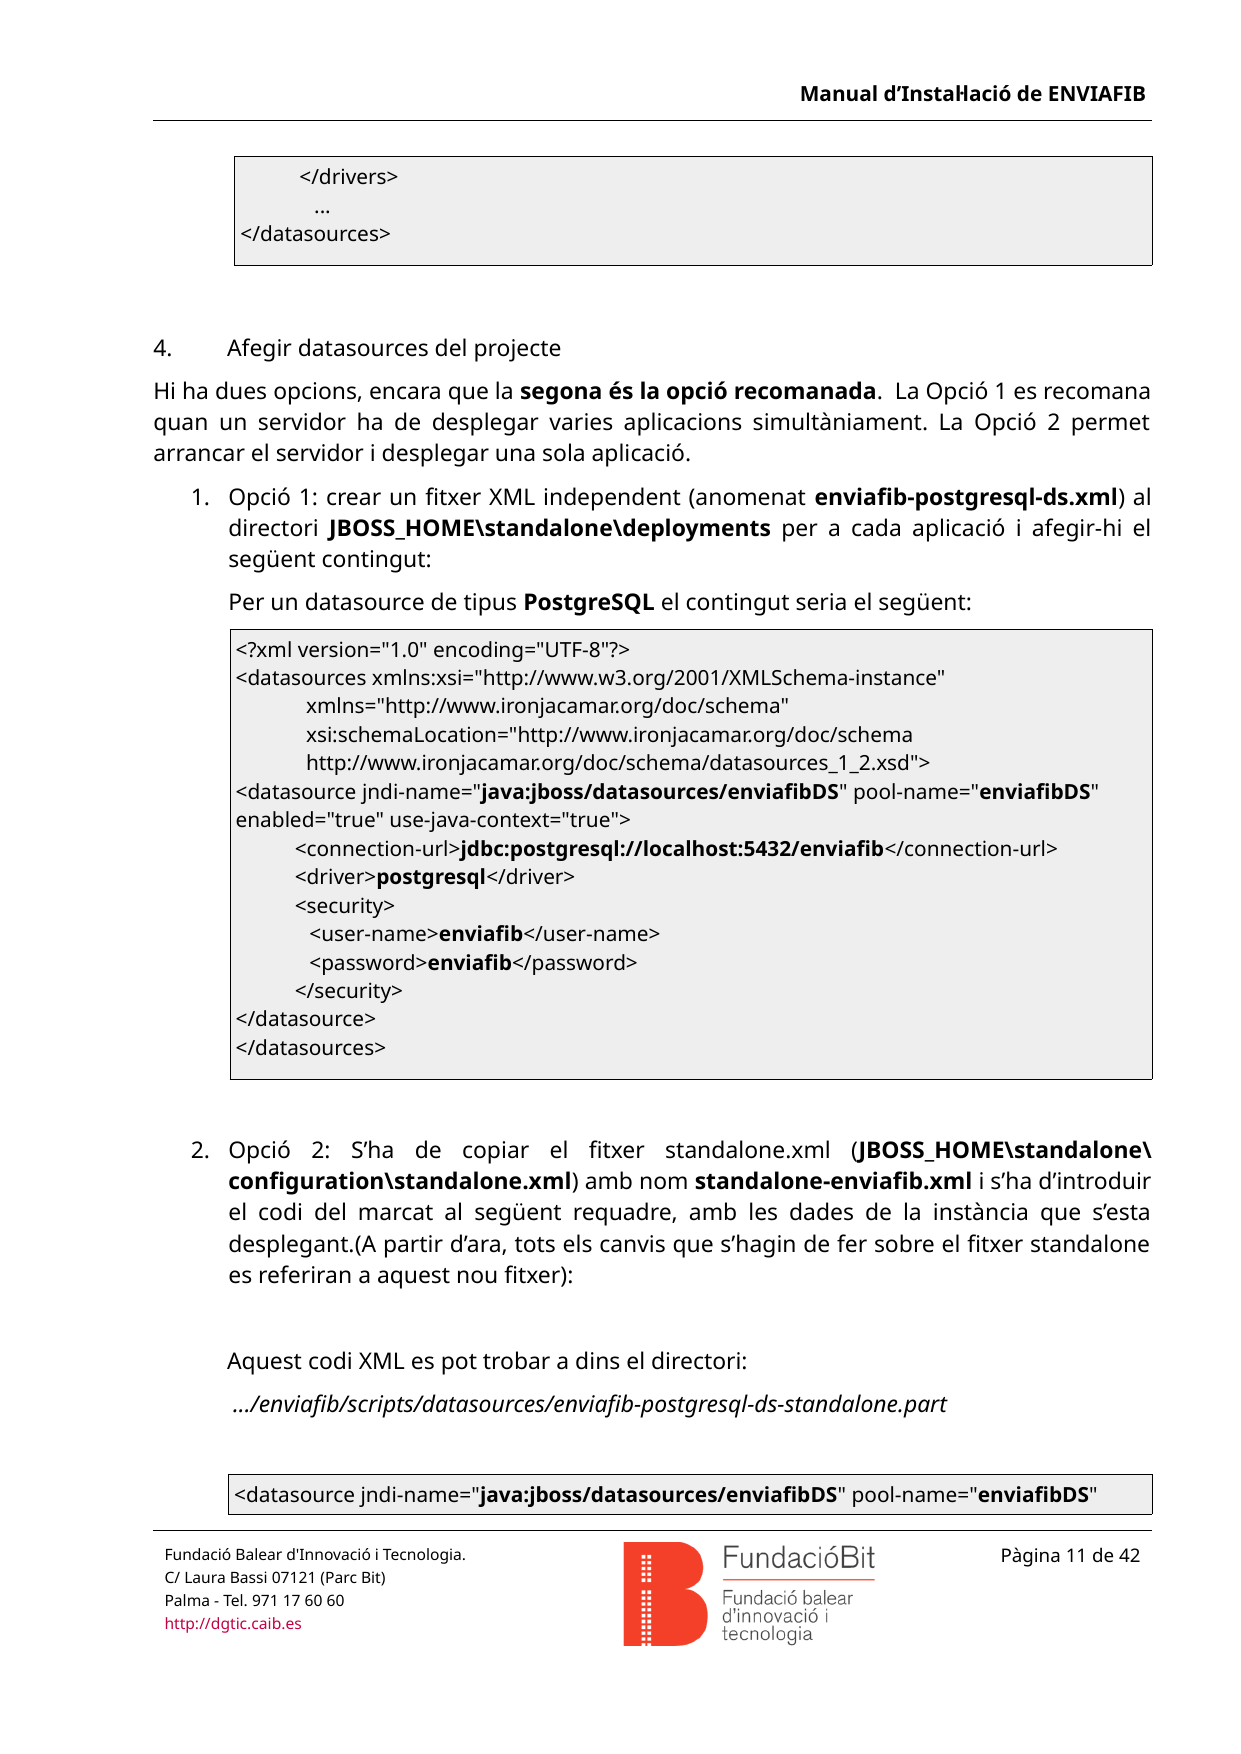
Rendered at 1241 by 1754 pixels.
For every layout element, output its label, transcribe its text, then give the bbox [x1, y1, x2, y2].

table_header </drivers> ... </datasources> [235, 157, 1152, 265]
list Per un datasource de tipus PostgreSQL el contingut seria el següent: [191, 586, 1152, 617]
list Opció 2: S’ha de copiar el fitxer standalone.xml (JBOSS_HOME\standalone\configuration\standalone.xml) amb nom standalone-enviafib.xml i s’ha d’introduir el codi del marcat al següent requadre, amb les dades de la instància que s’esta desplegant.(A partir d’ara, tots els canvis que s’hagin de fer sobre el fitxer standalone es referiran a aquest nou fitxer): [191, 1134, 1152, 1290]
text Hi ha dues opcions, encara que la segona és la opció recomanada. La Opció 1 es recomana quan un servidor ha de desplegar varies aplicacions simultàniament. La Opció 2 permet arrancar el servidor i desplegar una sola aplicació. [153, 375, 1152, 469]
table_header <datasource jndi-name="java:jboss/datasources/enviafibDS" pool-name="enviafibDS" [229, 1475, 1152, 1514]
picture [623, 1542, 875, 1646]
text 4. Afegir datasources del projecte [153, 332, 1152, 363]
table_header <?xml version="1.0" encoding="UTF-8"?> <datasources xmlns:xsi="http://www.w3.org/2001/XMLSchema-instance" xmlns="http://www.ironjacamar.org/doc/schema" xsi:schemaLocation="http://www.ironjacamar.org/doc/schema http://www.ironjacamar.org/doc/schema/datasources_1_2.xsd"> <datasource jndi-name="java:jboss/datasources/enviafibDS" pool-name="enviafibDS" enabled="true" use-java-context="true"> <connection-url>jdbc:postgresql://localhost:5432/enviafib</connection-url> <driver>postgresql</driver> <security> <user-name>enviafib</user-name> <password>enviafib</password> </security> </datasource> </datasources> [231, 630, 1152, 1079]
list Opció 1: crear un fitxer XML independent (anomenat enviafib-postgresql-ds.xml) al directori JBOSS_HOME\standalone\deployments per a cada aplicació i afegir-hi el següent contingut: [191, 480, 1152, 574]
text Aquest codi XML es pot trobar a dins el directori: [153, 1345, 1152, 1376]
text .../enviafib/scripts/datasources/enviafib-postgresql-ds-standalone.part [153, 1388, 1152, 1419]
